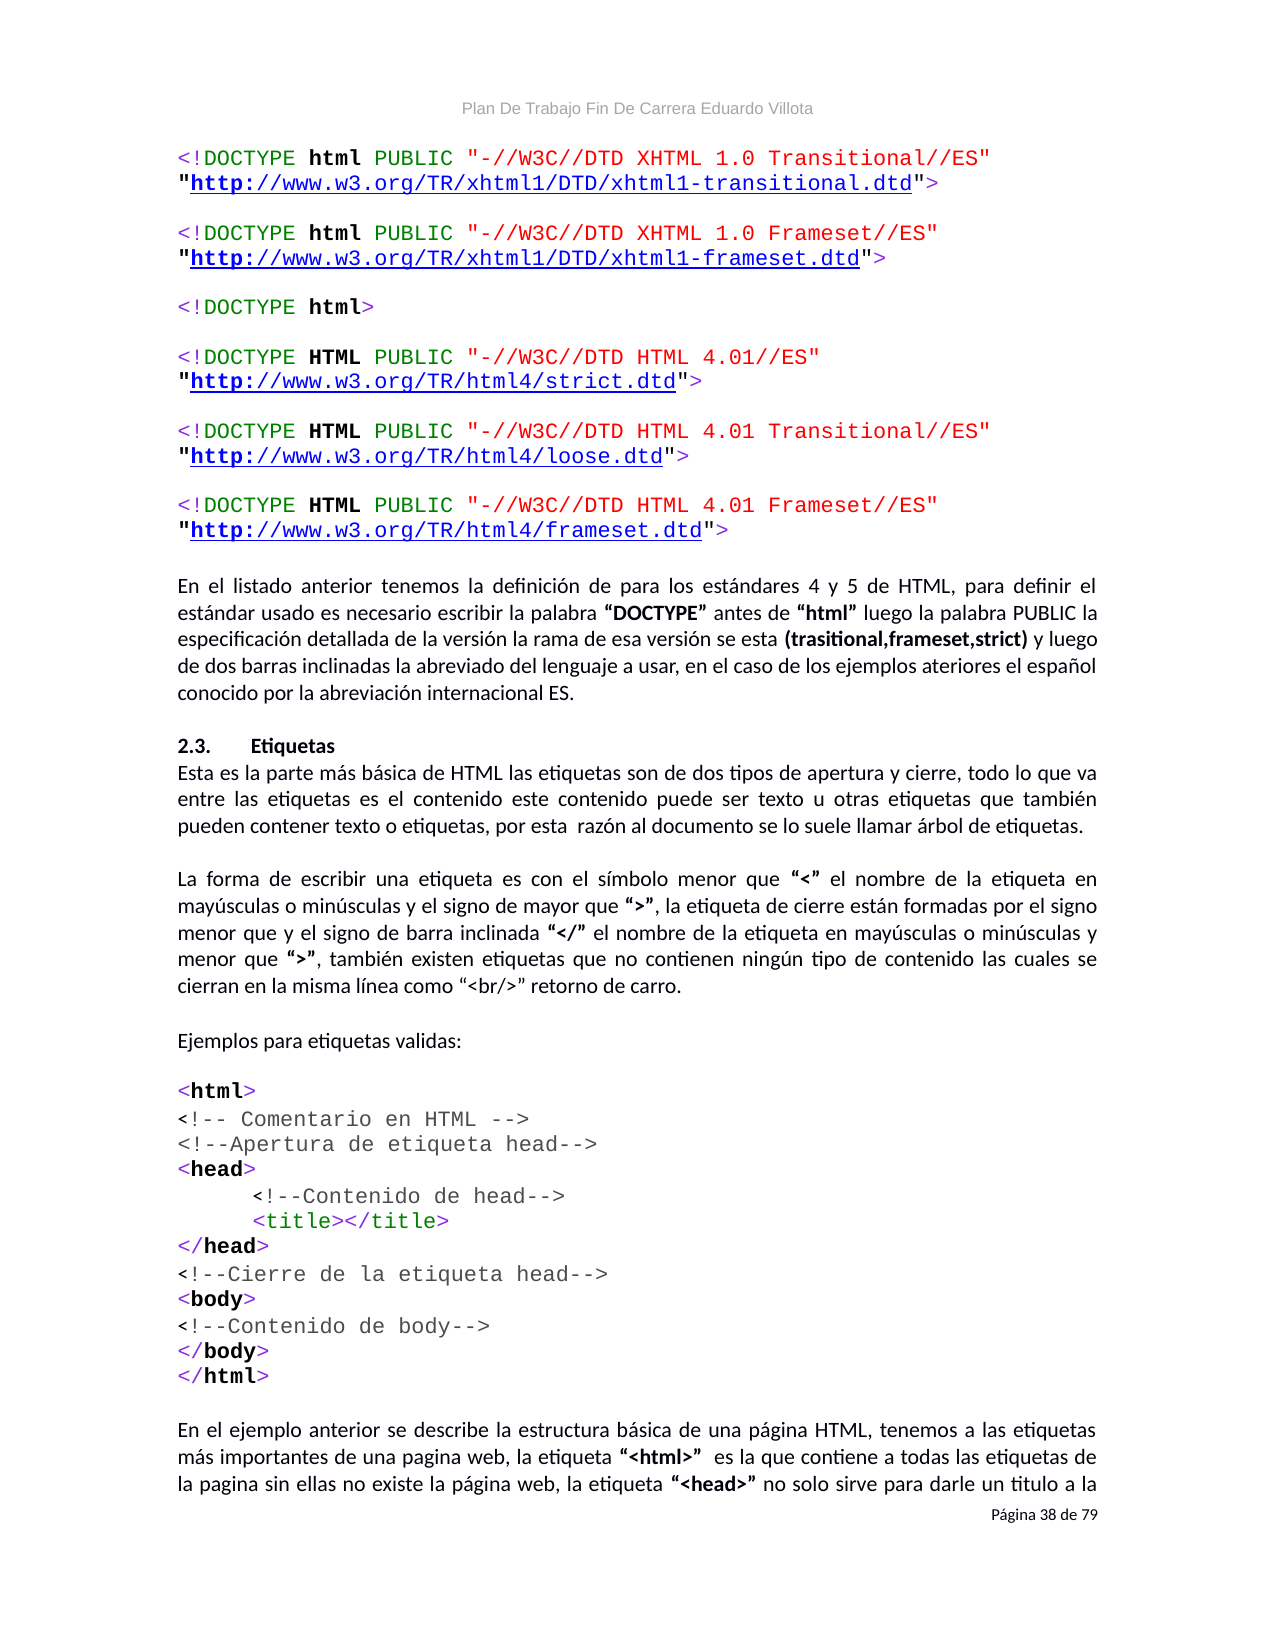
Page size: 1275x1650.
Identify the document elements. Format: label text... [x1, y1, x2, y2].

text <!DOCTYPE html PUBLIC "-//W3C//DTD XHTML 1.0 Frameset//ES" [177, 222, 1098, 247]
text <!DOCTYPE HTML PUBLIC "-//W3C//DTD HTML 4.01 Transitional//ES" [177, 420, 1098, 445]
text </head> [177, 1235, 1098, 1260]
text </body> [177, 1340, 1098, 1365]
text <!DOCTYPE HTML PUBLIC "-//W3C//DTD HTML 4.01//ES" "http://www.w3.org/TR/html4/strict.dtd"> [177, 346, 1098, 396]
text <body> [177, 1288, 1098, 1312]
text En el listado anterior tenemos la definición de para los estándares 4 y 5 de HTML, para definir el estándar usado es necesario escribir la palabra “DOCTYPE” antes de “html” luego la palabra PUBLIC la especificación detallada de la versión la rama de esa versión se esta (trasitional,frameset,strict) y luego de dos barras inclinadas la abreviado del lenguaje a usar, en el caso de los ejemplos ateriores el español conocido por la abreviación internacional ES. [177, 572, 1098, 706]
text <!--Contenido de head--> [177, 1182, 1098, 1210]
list Etiquetas [177, 732, 1098, 759]
text <!--Contenido de body--> [177, 1312, 1098, 1340]
text Ejemplos para etiquetas validas: [177, 1027, 1098, 1054]
text "http://www.w3.org/TR/xhtml1/DTD/xhtml1-frameset.dtd"> [177, 247, 1098, 272]
text En el ejemplo anterior se describe la estructura básica de una página HTML, tenemos a las etiquetas más importantes de una pagina web, la etiqueta “<html>” es la que contiene a todas las etiquetas de la pagina sin ellas no existe la página web, la etiqueta “<head>” no solo sirve para darle un titulo a la [177, 1417, 1098, 1497]
text <!DOCTYPE html> [177, 296, 1098, 321]
text <!DOCTYPE html PUBLIC "-//W3C//DTD XHTML 1.0 Transitional//ES" "http://www.w3.org/TR/xhtml1/DTD/xhtml1-transitional.dtd"> [177, 148, 1098, 197]
text <!DOCTYPE HTML PUBLIC "-//W3C//DTD HTML 4.01 Frameset//ES" "http://www.w3.org/TR/html4/frameset.dtd"> [177, 495, 1098, 544]
text <!--Apertura de etiqueta head--> [177, 1133, 1098, 1158]
text Esta es la parte más básica de HTML las etiquetas son de dos tipos de apertura y cierre, todo lo que va entre las etiquetas es el contenido este contenido puede ser texto u otras etiquetas que también pueden contener texto o etiquetas, por esta razón al documento se lo suele llamar árbol de etiquetas. [177, 759, 1098, 839]
text <html> [177, 1080, 1098, 1105]
text <title></title> [177, 1210, 1098, 1235]
text La forma de escribir una etiqueta es con el símbolo menor que “<” el nombre de la etiqueta en mayúsculas o minúsculas y el signo de mayor que “>”, la etiqueta de cierre están formadas por el signo menor que y el signo de barra inclinada “</” el nombre de la etiqueta en mayúsculas o minúsculas y menor que “>”, también existen etiquetas que no contienen ningún tipo de contenido las cuales se cierran en la misma línea como “<br/>” retorno de carro. [177, 866, 1098, 999]
text <!--Cierre de la etiqueta head--> [177, 1260, 1098, 1288]
text <head> [177, 1158, 1098, 1182]
text "http://www.w3.org/TR/html4/loose.dtd"> [177, 445, 1098, 470]
text </html> [177, 1365, 1098, 1390]
text <!-- Comentario en HTML --> [177, 1105, 1098, 1133]
